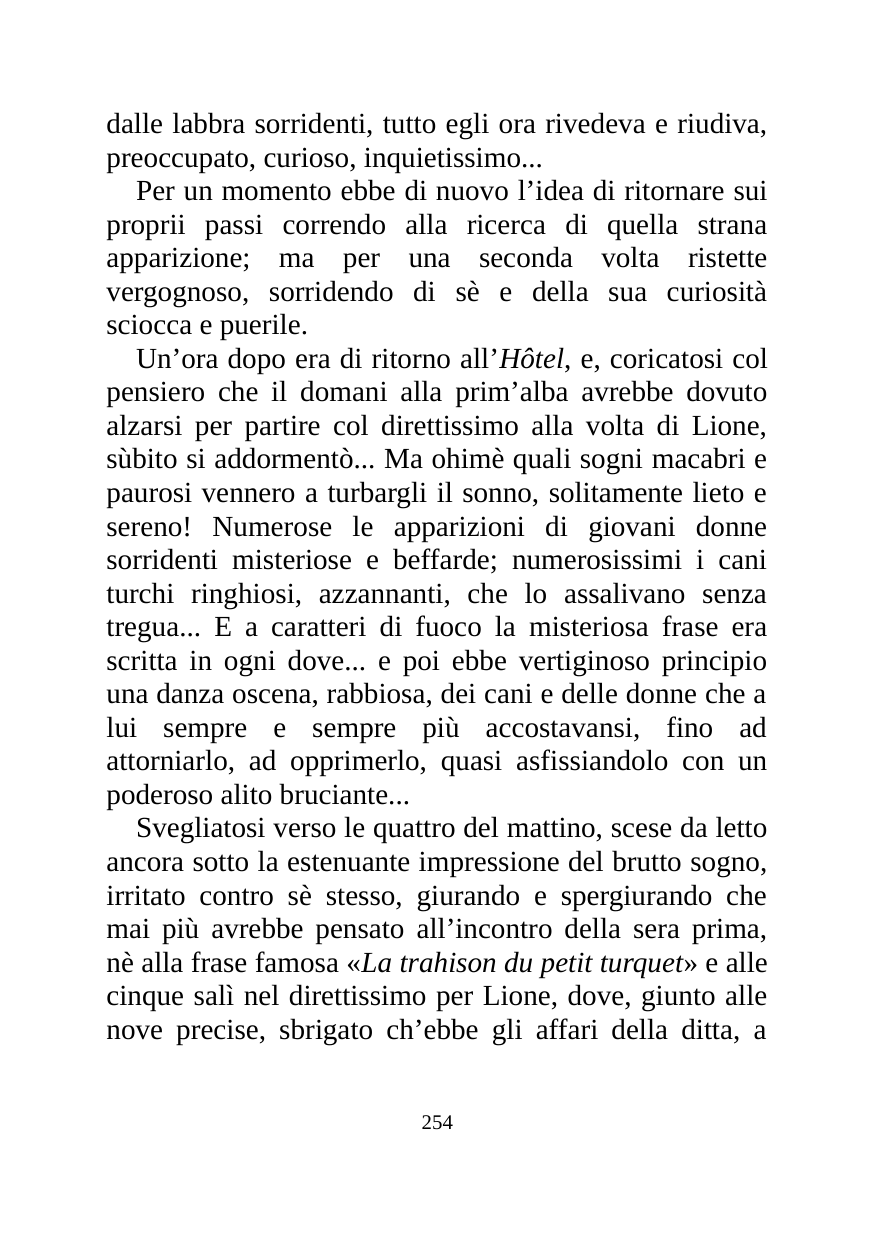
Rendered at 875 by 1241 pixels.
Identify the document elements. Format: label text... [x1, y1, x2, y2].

text dalle labbra sorridenti, tutto egli ora rivedeva e riudiva, preoccupato, curioso, inquietissimo... [106, 106, 768, 173]
text Svegliatosi verso le quattro del mattino, scese da letto ancora sotto la estenuante impressione del brutto sogno, irritato contro sè stesso, giurando e spergiurando che mai più avrebbe pensato all’incontro della sera prima, nè alla frase famosa «La trahison du petit turquet» e alle cinque salì nel direttissimo per Lione, dove, giunto alle nove precise, sbrigato ch’ebbe gli affari della ditta, a [106, 811, 768, 1045]
text Un’ora dopo era di ritorno all’Hôtel, e, coricatosi col pensiero che il domani alla prim’alba avrebbe dovuto alzarsi per partire col direttissimo alla volta di Lione, sùbito si addormentò... Ma ohimè quali sogni macabri e paurosi vennero a turbargli il sonno, solitamente lieto e sereno! Numerose le apparizioni di giovani donne sorridenti misteriose e beffarde; numerosissimi i cani turchi ringhiosi, azzannanti, che lo assalivano senza tregua... E a caratteri di fuoco la misteriosa frase era scritta in ogni dove... e poi ebbe vertiginoso principio una danza oscena, rabbiosa, dei cani e delle donne che a lui sempre e sempre più accostavansi, fino ad attorniarlo, ad opprimerlo, quasi asfissiandolo con un poderoso alito bruciante... [106, 341, 768, 811]
text Per un momento ebbe di nuovo l’idea di ritornare sui proprii passi correndo alla ricerca di quella strana apparizione; ma per una seconda volta ristette vergognoso, sorridendo di sè e della sua curiosità sciocca e puerile. [106, 173, 768, 341]
